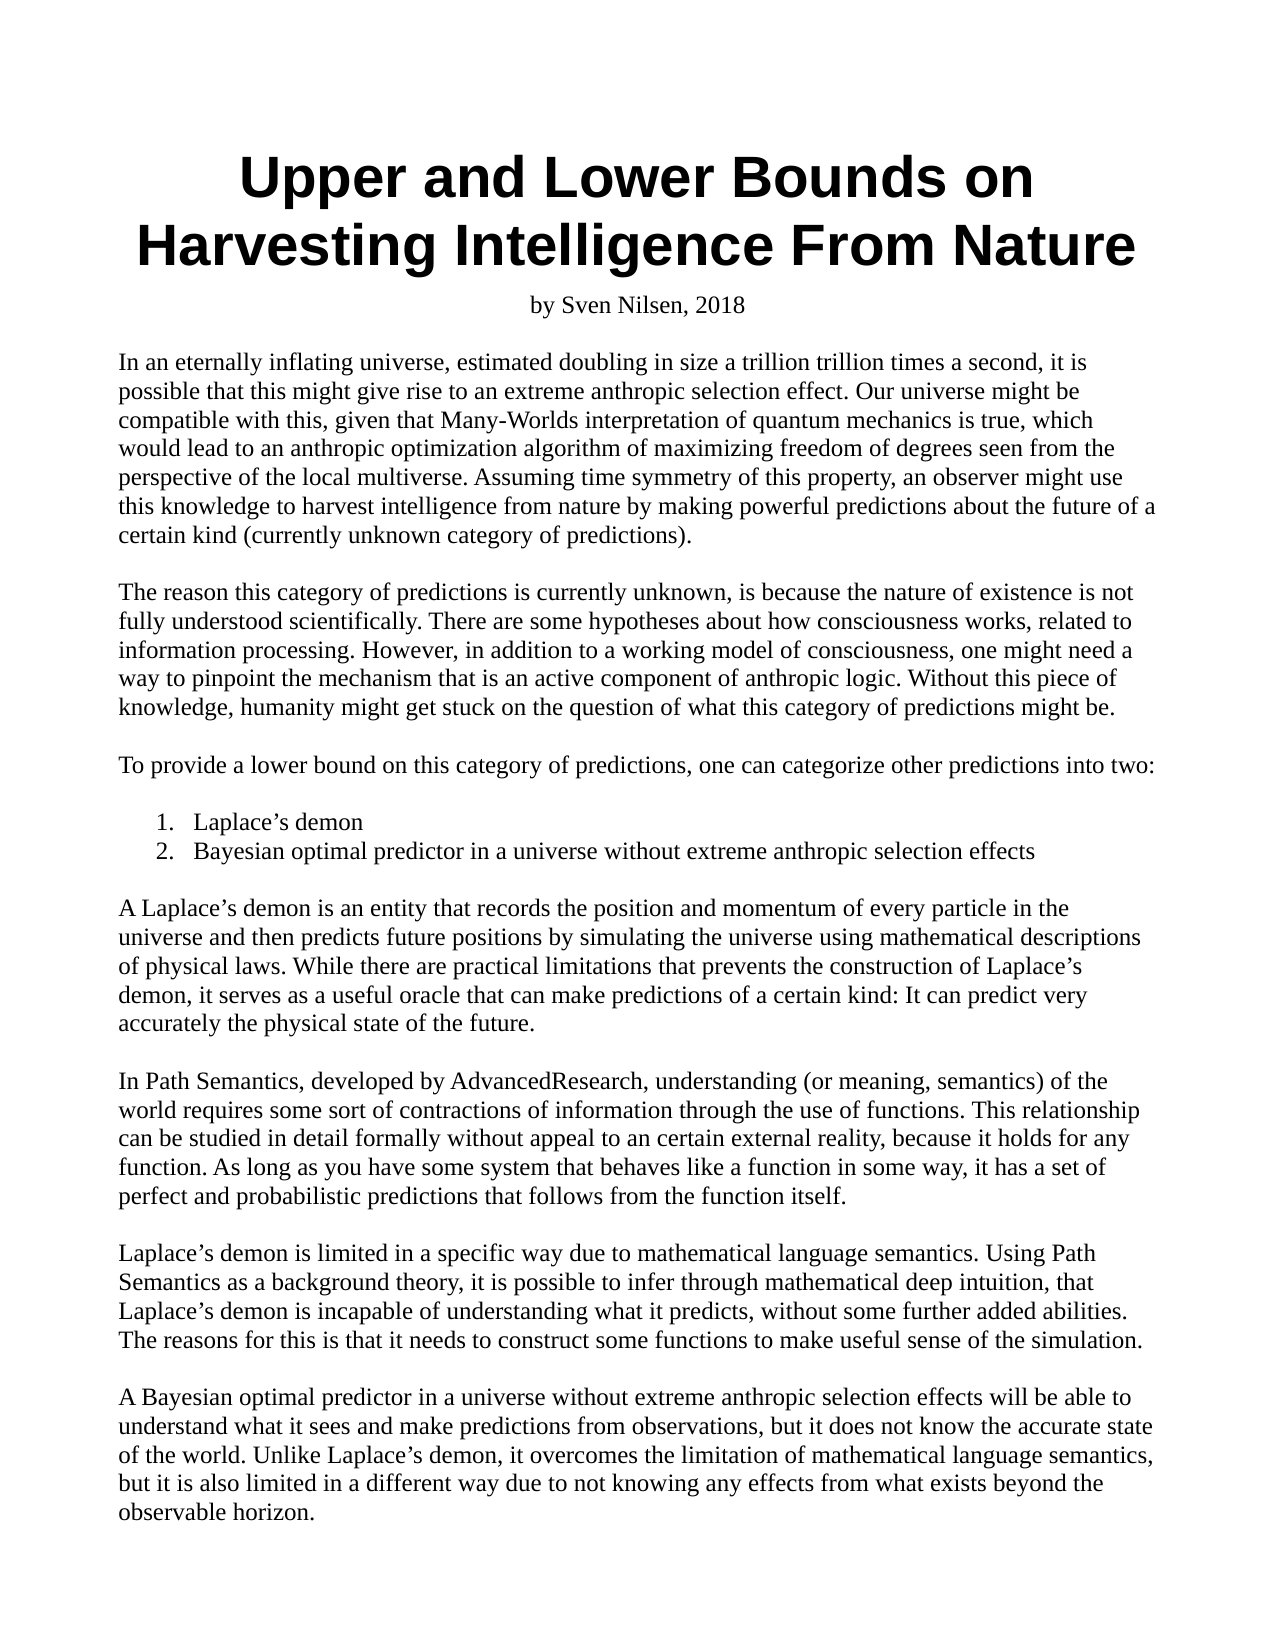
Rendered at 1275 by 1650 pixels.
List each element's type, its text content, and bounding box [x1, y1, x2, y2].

title Upper and Lower Bounds on Harvesting Intelligence From Nature [118, 143, 1157, 277]
text In an eternally inflating universe, estimated doubling in size a trillion trillion times a second, it is possible that this might give rise to an extreme anthropic selection effect. Our universe might be compatible with this, given that Many-Worlds interpretation of quantum mechanics is true, which would lead to an anthropic optimization algorithm of maximizing freedom of degrees seen from the perspective of the local multiverse. Assuming time symmetry of this property, an observer might use this knowledge to harvest intelligence from nature by making powerful predictions about the future of a certain kind (currently unknown category of predictions). [118, 347, 1157, 548]
text A Laplace’s demon is an entity that records the position and momentum of every particle in the universe and then predicts future positions by simulating the universe using mathematical descriptions of physical laws. While there are practical limitations that prevents the construction of Laplace’s demon, it serves as a useful oracle that can make predictions of a certain kind: It can predict very accurately the physical state of the future. [118, 893, 1157, 1037]
text In Path Semantics, developed by AdvancedResearch, understanding (or meaning, semantics) of the world requires some sort of contractions of information through the use of functions. This relationship can be studied in detail formally without appeal to an certain external reality, because it holds for any function. As long as you have some system that behaves like a function in some way, it has a set of perfect and probabilistic predictions that follows from the function itself. [118, 1066, 1157, 1210]
text To provide a lower bound on this category of predictions, one can categorize other predictions into two: [118, 750, 1157, 778]
text A Bayesian optimal predictor in a universe without extreme anthropic selection effects will be able to understand what it sees and make predictions from observations, but it does not know the accurate state of the world. Unlike Laplace’s demon, it overcomes the limitation of mathematical language semantics, but it is also limited in a different way due to not knowing any effects from what exists beyond the observable horizon. [118, 1382, 1157, 1526]
text Laplace’s demon is limited in a specific way due to mathematical language semantics. Using Path Semantics as a background theory, it is possible to infer through mathematical deep intuition, that Laplace’s demon is incapable of understanding what it predicts, without some further added abilities. The reasons for this is that it needs to construct some functions to make useful sense of the simulation. [118, 1238, 1157, 1353]
list Laplace’s demon [156, 807, 1157, 836]
text by Sven Nilsen, 2018 [118, 290, 1157, 318]
list Bayesian optimal predictor in a universe without extreme anthropic selection effects [156, 836, 1157, 865]
text The reason this category of predictions is currently unknown, is because the nature of existence is not fully understood scientifically. There are some hypotheses about how consciousness works, related to information processing. However, in addition to a working model of consciousness, one might need a way to pinpoint the mechanism that is an active component of anthropic logic. Without this piece of knowledge, humanity might get stuck on the question of what this category of predictions might be. [118, 577, 1157, 721]
